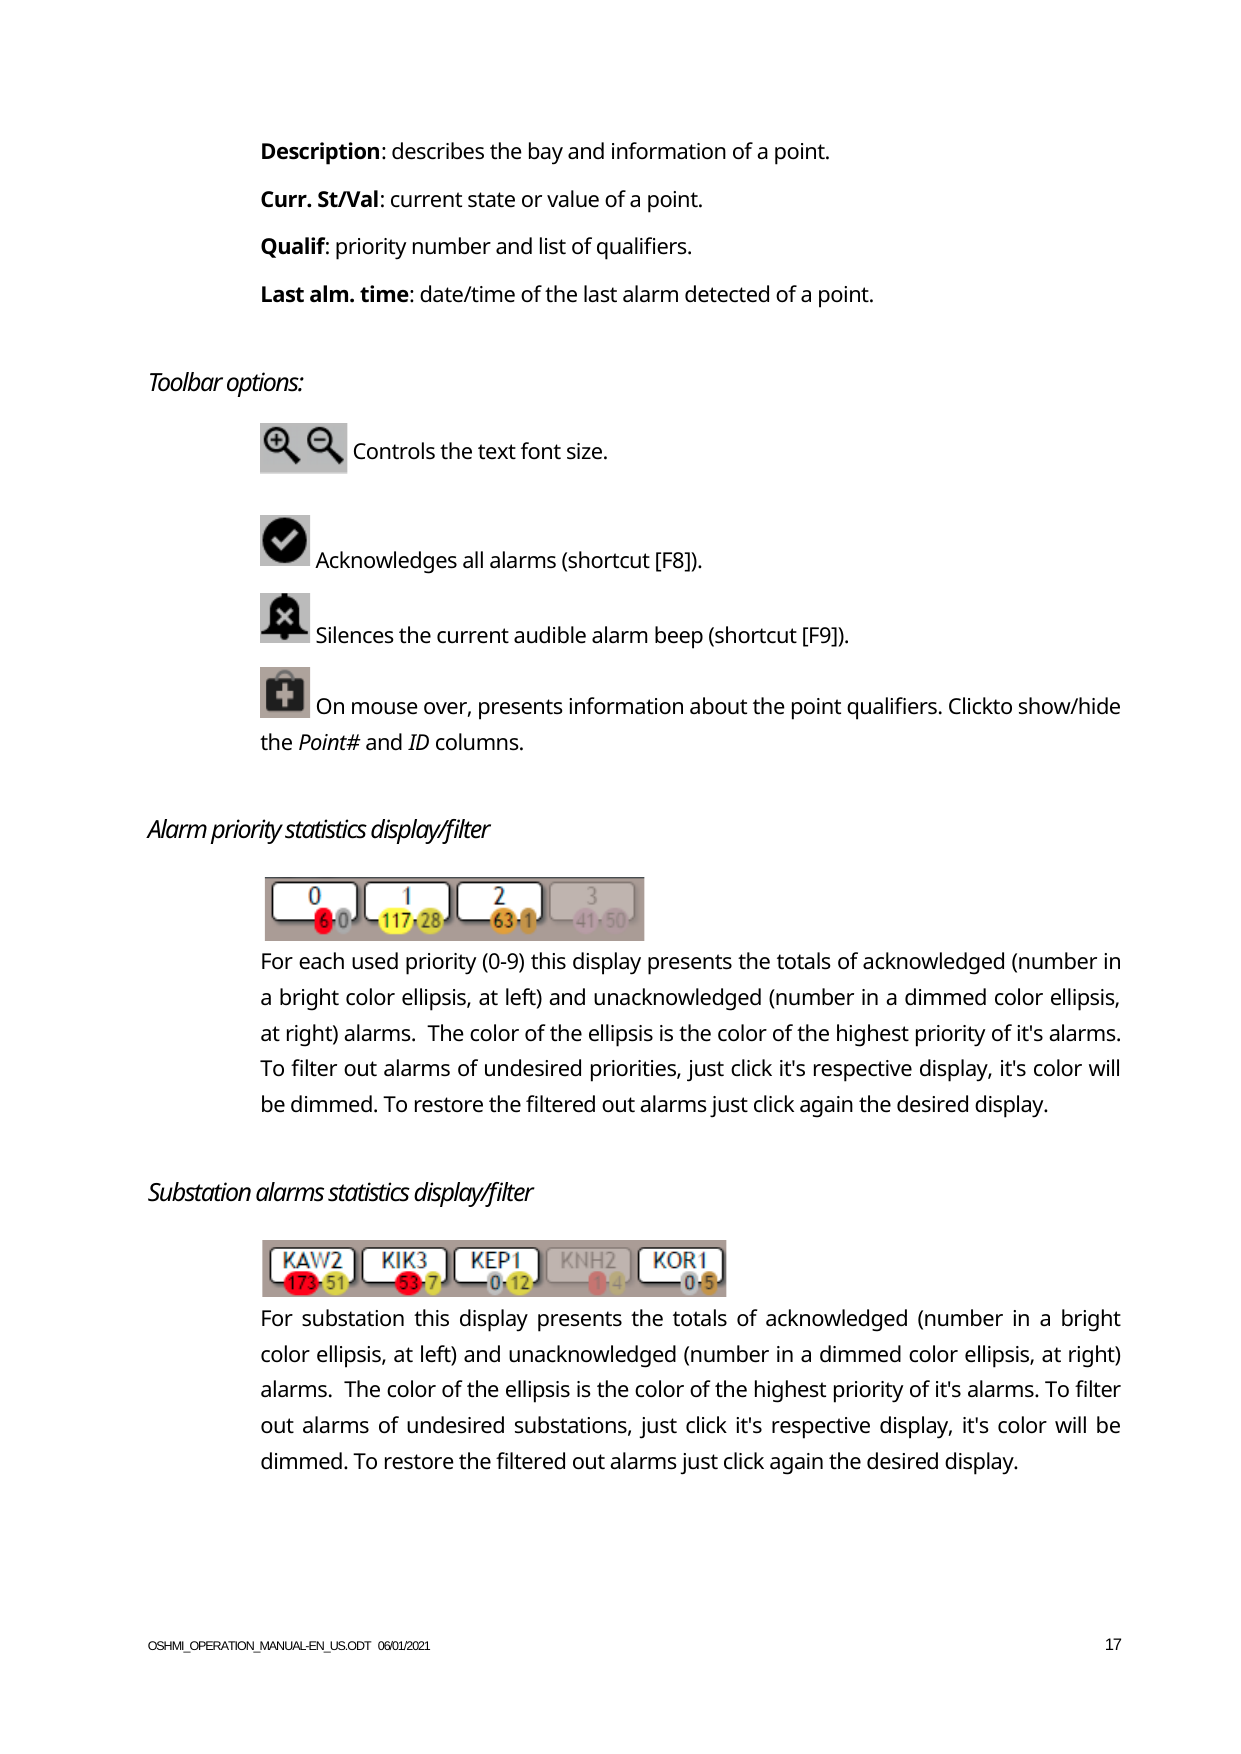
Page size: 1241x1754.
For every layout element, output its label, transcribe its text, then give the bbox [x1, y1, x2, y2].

picture [260, 515, 311, 566]
text Curr. St/Val: current state or value of a point. [260, 183, 1122, 213]
text Silences the current audible alarm beep (shortcut [F9]). [260, 593, 1122, 649]
text Last alm. time: date/time of the last alarm detected of a point. [260, 279, 1122, 309]
text Acknowledges all alarms (shortcut [F8]). [260, 516, 1122, 575]
picture [262, 1240, 727, 1297]
text On mouse over, presents information about the point qualifiers. Clickto show/hide the Point# and ID columns. [260, 667, 1122, 756]
picture [264, 877, 645, 941]
picture [260, 423, 348, 474]
picture [260, 667, 311, 718]
subtitle Toolbar options: [148, 364, 1122, 398]
text Qualif: priority number and list of qualifiers. [260, 231, 1122, 261]
text Description: describes the bay and information of a point. [260, 136, 1122, 166]
picture [260, 593, 311, 643]
text For each used priority (0-9) this display presents the totals of acknowledged (number in a bright color ellipsis, at left) and unacknowledged (number in a dimmed color ellipsis, at right) alarms. The color of the ellipsis is the color of the highest priority of it's alarms. To filter out alarms of undesired priorities, just click it's respective display, it's color will be dimmed. To restore the filtered out alarms just click again the desired display. [260, 871, 1122, 1119]
text Controls the text font size. [348, 423, 1122, 474]
subtitle Alarm priority statistics display/filter [148, 812, 1122, 846]
text For substation this display presents the totals of acknowledged (number in a bright color ellipsis, at left) and unacknowledged (number in a dimmed color ellipsis, at right) alarms. The color of the ellipsis is the color of the highest priority of it's alarms. To filter out alarms of undesired substations, just click it's respective display, it's color will be dimmed. To restore the filtered out alarms just click again the desired display. [260, 1233, 1122, 1476]
subtitle Substation alarms statistics display/filter [148, 1174, 1122, 1208]
